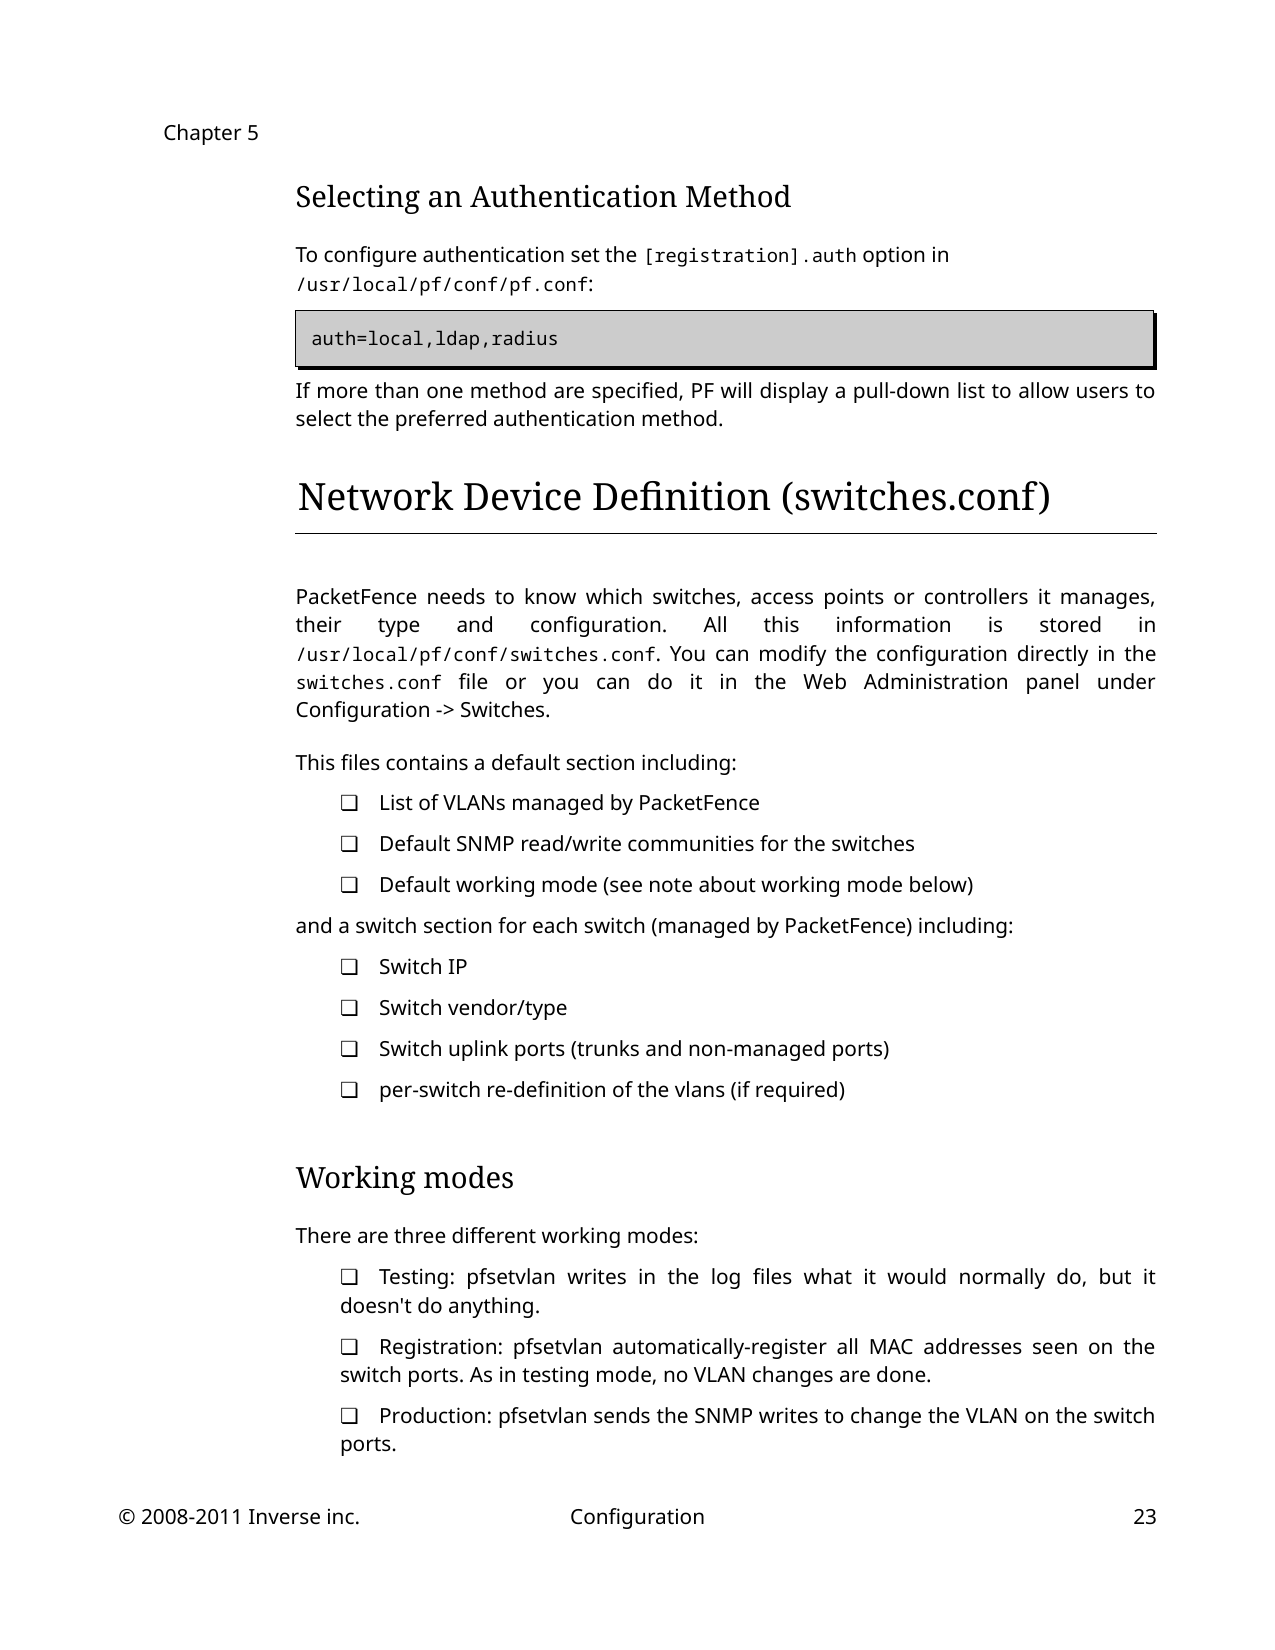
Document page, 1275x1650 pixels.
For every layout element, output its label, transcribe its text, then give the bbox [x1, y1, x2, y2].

text If more than one method are specified, PF will display a pull-down list to allow users to select the preferred authentication method. [295, 376, 1157, 433]
text This files contains a default section including: [295, 748, 1157, 776]
text PacketFence needs to know which switches, access points or controllers it manages, their type and configuration. All this information is stored in /usr/local/pf/conf/switches.conf. You can modify the configuration directly in the switches.conf file or you can do it in the Web Administration panel under Configuration -> Switches. [295, 582, 1157, 724]
list ❏ Default working mode (see note about working mode below) [340, 870, 1157, 899]
list ❏ Testing: pfsetvlan writes in the log files what it would normally do, but it doesn't do anything. [340, 1262, 1157, 1319]
subtitle Selecting an Authentication Method [295, 176, 1157, 216]
text There are three different working modes: [295, 1221, 1157, 1250]
list ❏ per-switch re-definition of the vlans (if required) [340, 1075, 1157, 1103]
subtitle Network Device Definition (switches.conf) [295, 470, 1157, 533]
list ❏ Production: pfsetvlan sends the SNMP writes to change the VLAN on the switch ports. [340, 1401, 1157, 1458]
list ❏ Switch IP [340, 952, 1157, 981]
subtitle Working modes [295, 1157, 1157, 1197]
text auth=local,ldap,radius [296, 311, 1153, 366]
list ❏ Switch uplink ports (trunks and non-managed ports) [340, 1034, 1157, 1063]
text and a switch section for each switch (managed by PacketFence) including: [295, 911, 1157, 940]
text To configure authentication set the [registration].auth option in /usr/local/pf/conf/pf.conf: [295, 241, 1157, 297]
list ❏ Default SNMP read/write communities for the switches [340, 829, 1157, 858]
list ❏ Switch vendor/type [340, 993, 1157, 1022]
list ❏ Registration: pfsetvlan automatically-register all MAC addresses seen on the switch ports. As in testing mode, no VLAN changes are done. [340, 1332, 1157, 1389]
list ❏ List of VLANs managed by PacketFence [340, 788, 1157, 817]
